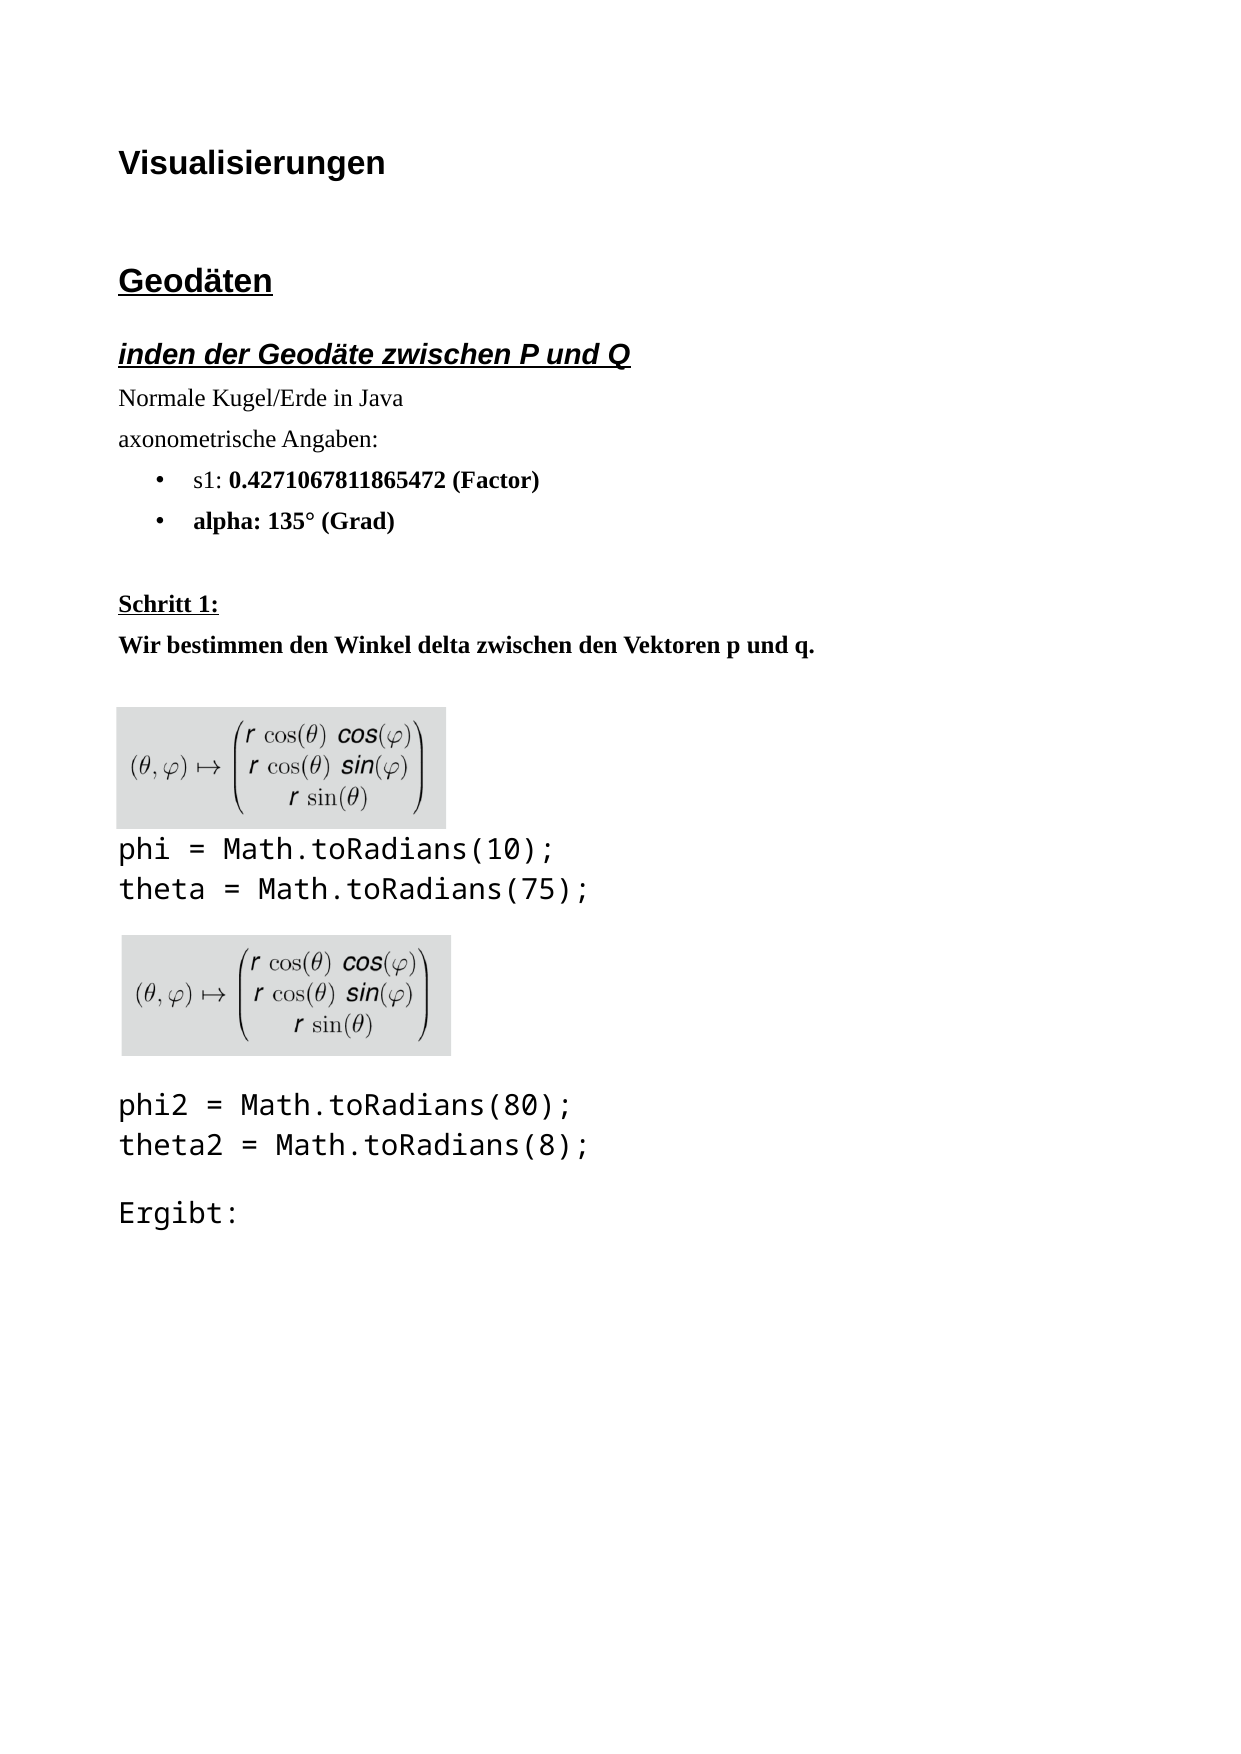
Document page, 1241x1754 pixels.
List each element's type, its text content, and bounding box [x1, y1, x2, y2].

text theta2 = Math.toRadians(8); [118, 1124, 1122, 1164]
picture [121, 935, 452, 1056]
text Ergibt: [118, 1193, 1122, 1232]
subtitle Visualisierungen [118, 143, 1122, 182]
list s1: 0.4271067811865472 (Factor) [156, 465, 1122, 494]
picture [116, 707, 447, 829]
text theta = Math.toRadians(75); [118, 868, 1122, 908]
subtitle inden der Geodäte zwischen P und Q [118, 337, 1122, 370]
list alpha: 135° (Grad) [156, 506, 1122, 535]
text phi2 = Math.toRadians(80); [118, 1085, 1122, 1124]
text Normale Kugel/Erde in Java [118, 383, 1122, 411]
text Wir bestimmen den Winkel delta zwischen den Vektoren p und q. [118, 630, 1122, 659]
text Schritt 1: [118, 589, 1122, 618]
text phi = Math.toRadians(10); [118, 829, 1122, 868]
text axonometrische Angaben: [118, 424, 1122, 453]
subtitle Geodäten [118, 261, 1122, 299]
